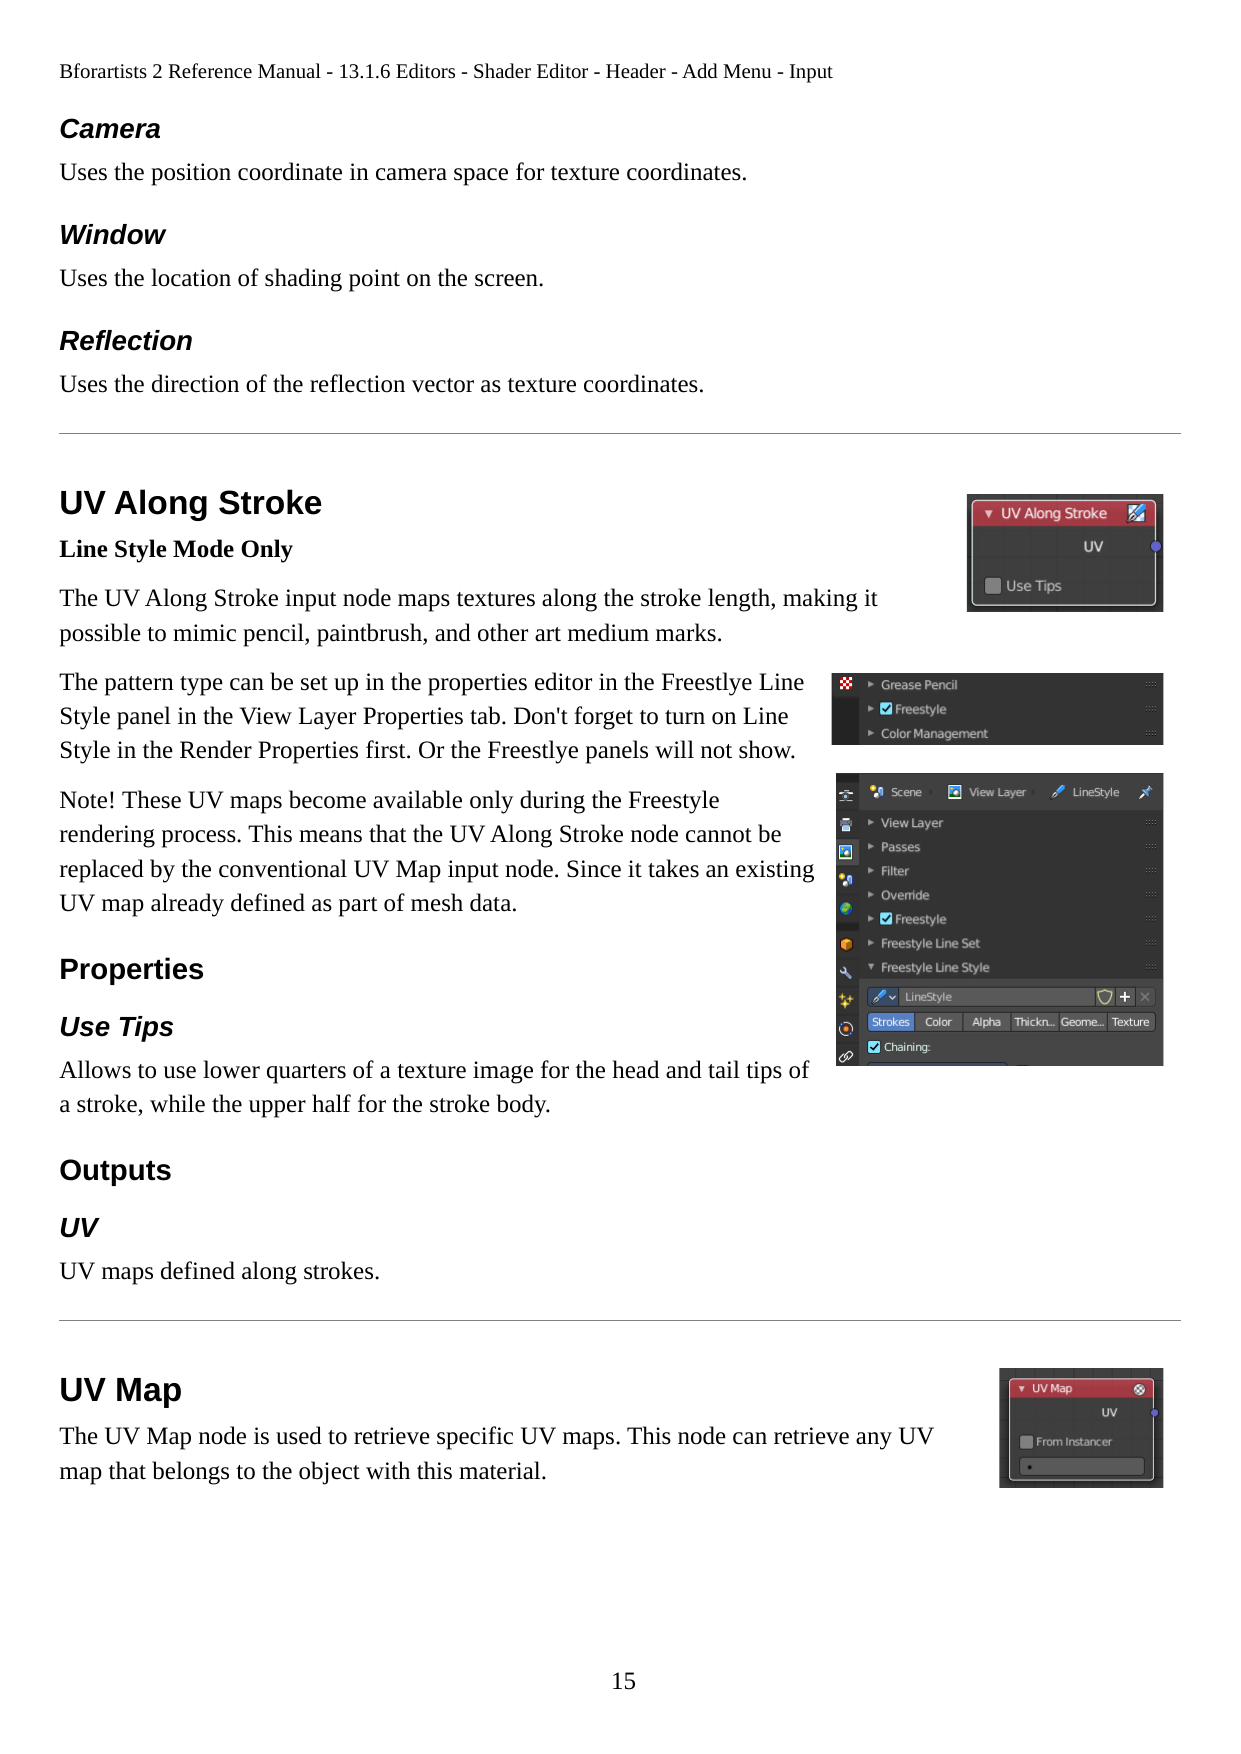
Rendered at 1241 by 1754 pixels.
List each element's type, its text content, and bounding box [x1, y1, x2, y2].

text Uses the position coordinate in camera space for texture coordinates. [59, 157, 1181, 186]
subtitle [1164, 952, 1181, 986]
picture [831, 673, 1164, 745]
text UV maps defined along strokes. [59, 1256, 1181, 1285]
text Uses the direction of the reflection vector as texture coordinates. [59, 369, 1181, 398]
text Uses the location of shading point on the screen. [59, 263, 1181, 292]
subtitle Window [59, 218, 1181, 250]
picture [999, 1368, 1164, 1488]
text The UV Map node is used to retrieve specific UV maps. This node can retrieve any UV map that belongs to the object with this material. [59, 1421, 999, 1484]
text [1164, 534, 1181, 563]
subtitle UV Along Stroke [59, 483, 1181, 522]
text The pattern type can be set up in the properties editor in the Freestlye Line Style panel in the View Layer Properties tab. Don't forget to turn on Line Style in the Render Properties first. Or the Freestlye panels will not show. [59, 667, 1181, 764]
subtitle [1164, 1011, 1181, 1042]
text The UV Along Stroke input node maps textures along the stroke length, making it possible to mimic pencil, paintbrush, and other art medium marks. [59, 583, 1181, 646]
subtitle Properties [59, 952, 836, 986]
picture [966, 494, 1164, 612]
text Allows to use lower quarters of a texture image for the head and tail tips of a stroke, while the upper half for the stroke body. [59, 1055, 1181, 1118]
subtitle UV Map [59, 1370, 999, 1409]
picture [836, 773, 1164, 1066]
subtitle Camera [59, 113, 1181, 144]
text Note! These UV maps become available only during the Freestyle rendering process. This means that the UV Along Stroke node cannot be replaced by the conventional UV Map input node. Since it takes an existing UV map already defined as part of mesh data. [59, 785, 836, 917]
subtitle Outputs [59, 1153, 1181, 1187]
subtitle [1164, 1370, 1181, 1409]
subtitle UV [59, 1212, 1181, 1244]
subtitle Use Tips [59, 1011, 836, 1042]
text Line Style Mode Only [59, 534, 966, 563]
subtitle Reflection [59, 324, 1181, 356]
